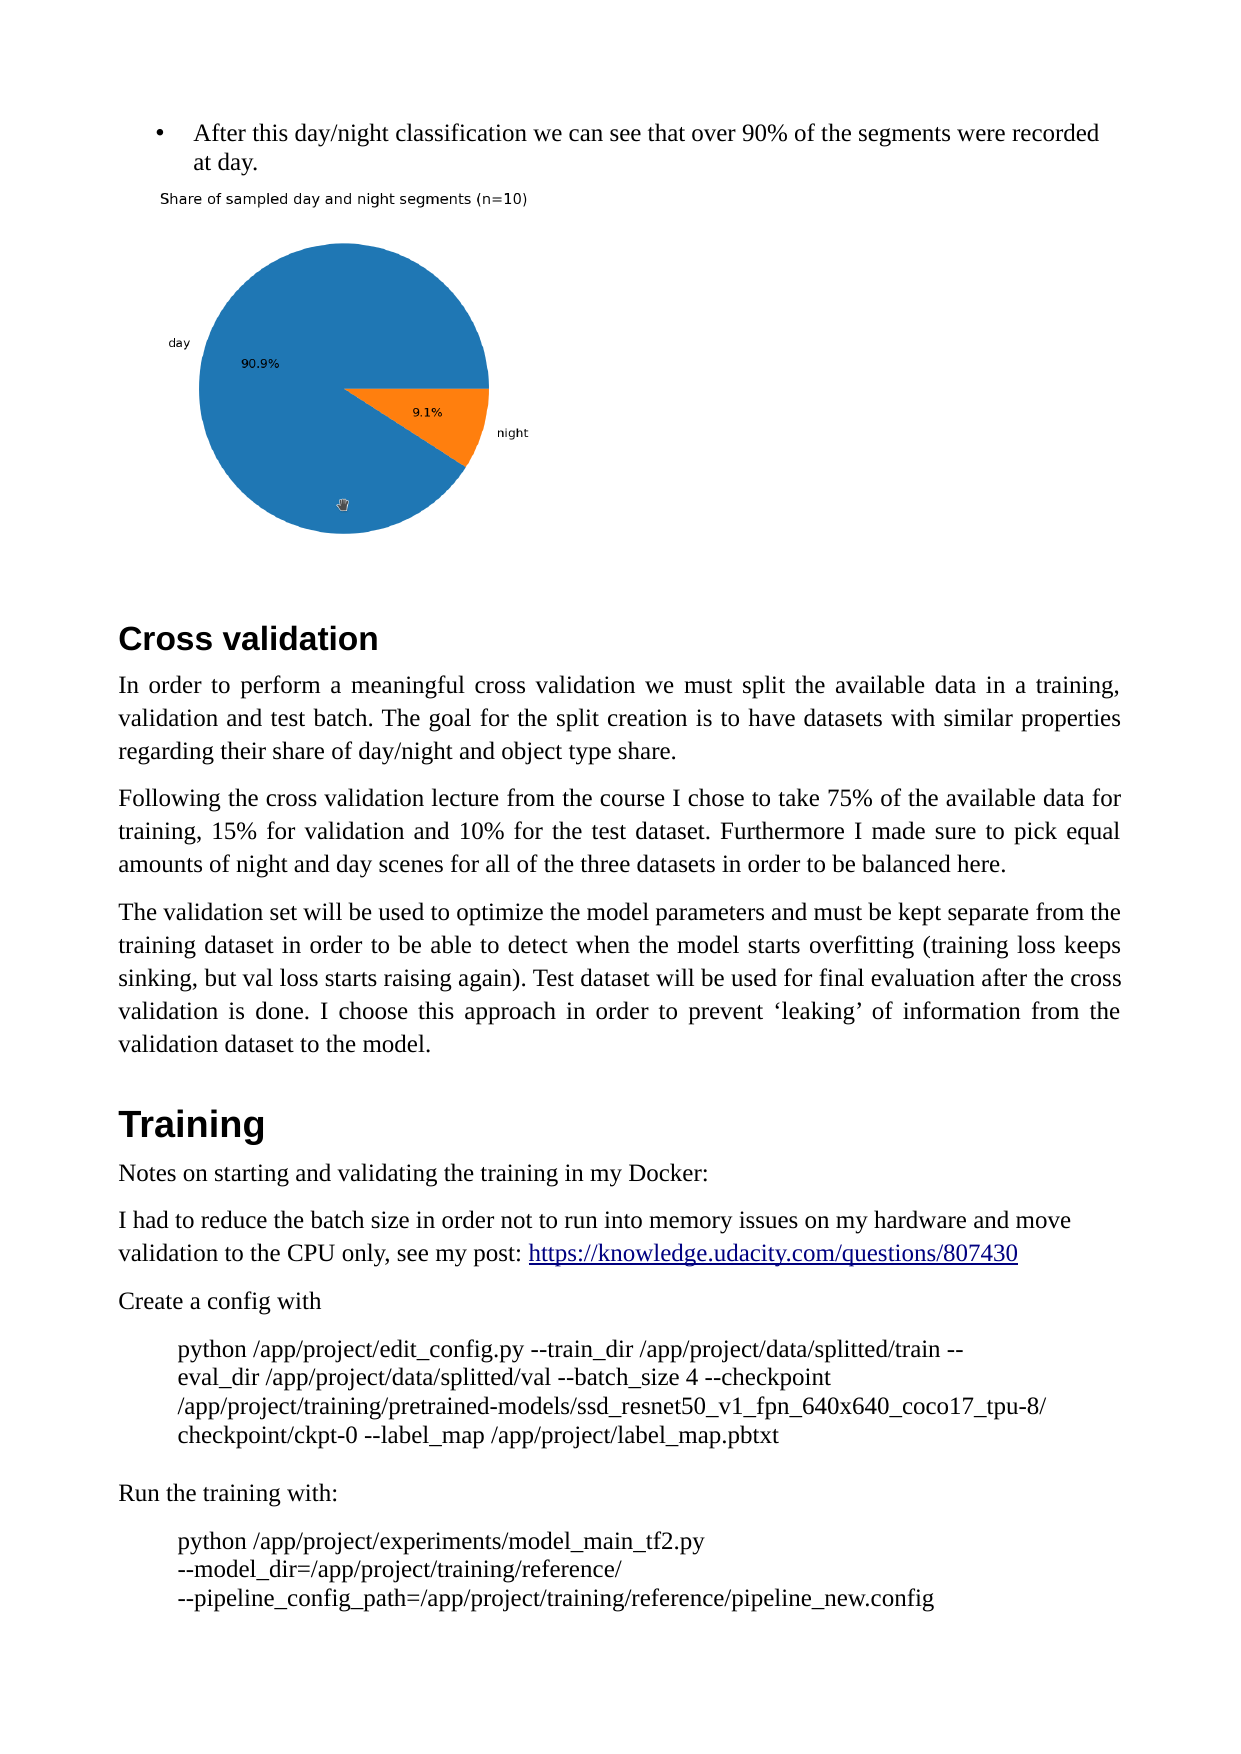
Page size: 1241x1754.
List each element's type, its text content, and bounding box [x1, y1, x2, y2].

subtitle Cross validation [118, 619, 1122, 657]
text python /app/project/edit_config.py --train_dir /app/project/data/splitted/train --eval_dir /app/project/data/splitted/val --batch_size 4 --checkpoint /app/project/training/pretrained-models/ssd_resnet50_v1_fpn_640x640_coco17_tpu-8/checkpoint/ckpt-0 --label_map /app/project/label_map.pbtxt [177, 1334, 1063, 1449]
text Following the cross validation lecture from the course I chose to take 75% of the available data for training, 15% for validation and 10% for the test dataset. Furthermore I made sure to pick equal amounts of night and day scenes for all of the three datasets in order to be balanced here. [118, 783, 1122, 878]
text I had to reduce the batch size in order not to run into memory issues on my hardware and move validation to the CPU only, see my post: https://knowledge.udacity.com/questions/807430 [118, 1206, 1122, 1267]
text The validation set will be used to optimize the model parameters and must be kept separate from the training dataset in order to be able to detect when the model starts overfitting (training loss keeps sinking, but val loss starts raising again). Test dataset will be used for final evaluation after the cross validation is done. I choose this approach in order to prevent ‘leaking’ of information from the validation dataset to the model. [118, 897, 1122, 1058]
list After this day/night classification we can see that over 90% of the segments were recorded at day. [156, 118, 1122, 176]
picture [157, 190, 542, 541]
text In order to perform a meaningful cross validation we must split the available data in a training, validation and test batch. The goal for the split creation is to have datasets with similar properties regarding their share of day/night and object type share. [118, 670, 1122, 764]
text Run the training with: [118, 1478, 1122, 1507]
text Notes on starting and validating the training in my Docker: [118, 1158, 1122, 1187]
text python /app/project/experiments/model_main_tf2.py --model_dir=/app/project/training/reference/ --pipeline_config_path=/app/project/training/reference/pipeline_new.config [177, 1526, 1063, 1612]
text Create a config with [118, 1286, 1122, 1315]
subtitle Training [118, 1102, 1122, 1145]
